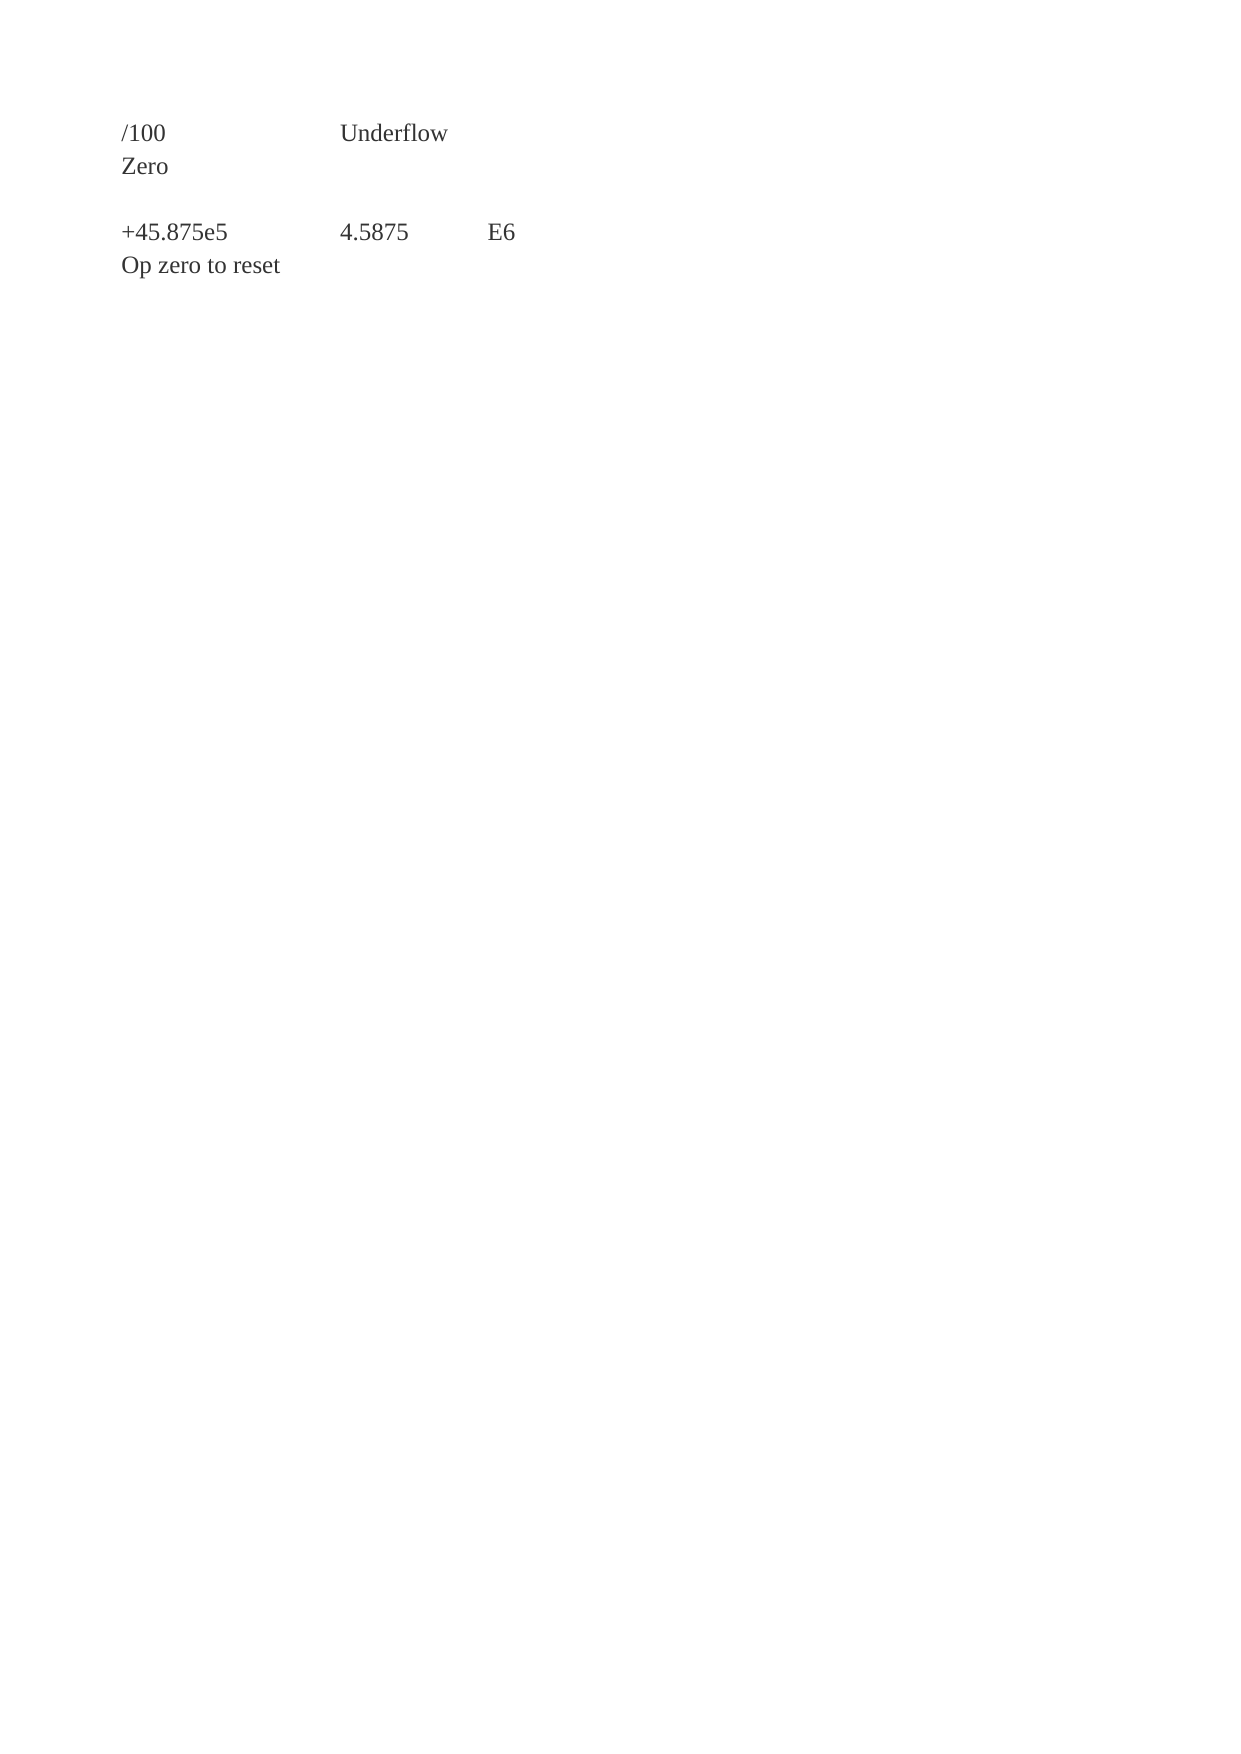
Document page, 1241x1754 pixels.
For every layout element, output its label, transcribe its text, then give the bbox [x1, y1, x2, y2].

text Zero [119, 151, 1122, 180]
text /100 Underflow [119, 118, 1122, 147]
text +45.875e5 4.5875 E6 [119, 217, 1122, 246]
text Op zero to reset [119, 250, 1122, 279]
